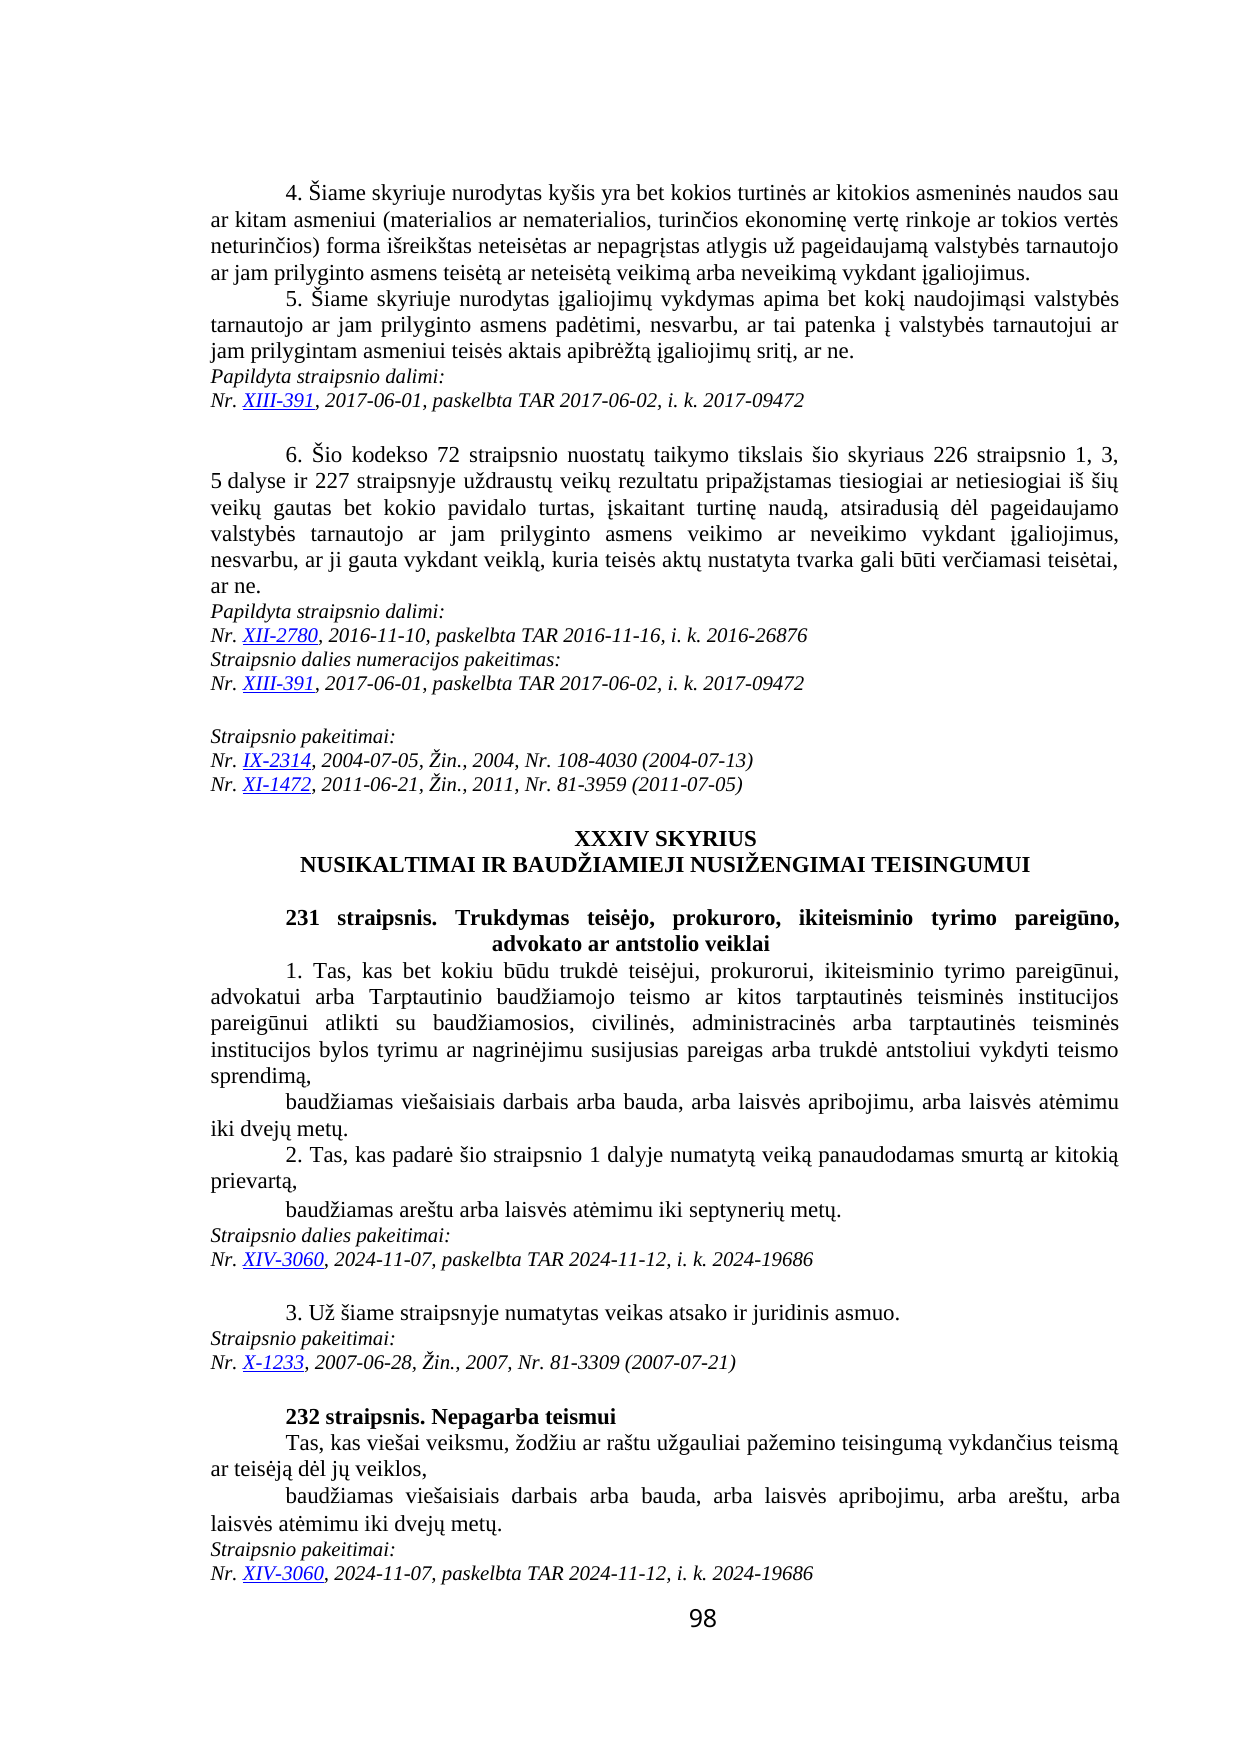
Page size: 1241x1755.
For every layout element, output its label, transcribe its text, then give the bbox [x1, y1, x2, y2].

text Nr. XIV-3060, 2024-11-07, paskelbta TAR 2024-11-12, i. k. 2024-19686 [210, 1247, 1120, 1271]
text baudžiamas viešaisiais darbais arba bauda, arba laisvės apribojimu, arba areštu, arba laisvės atėmimu iki dvejų metų. [210, 1482, 1120, 1537]
text Straipsnio pakeitimai: [210, 1537, 1120, 1561]
text baudžiamas areštu arba laisvės atėmimu iki septynerių metų. [210, 1194, 1120, 1223]
text 5. Šiame skyriuje nurodytas įgaliojimų vykdymas apima bet kokį naudojimąsi valstybės tarnautojo ar jam prilyginto asmens padėtimi, nesvarbu, ar tai patenka į valstybės tarnautojui ar jam prilygintam asmeniui teisės aktais apibrėžtą įgaliojimų sritį, ar ne. [210, 285, 1120, 364]
text Straipsnio dalies numeracijos pakeitimas: [210, 647, 1120, 671]
text 232 straipsnis. Nepagarba teismui [210, 1403, 1120, 1429]
text Straipsnio pakeitimai: [210, 1326, 1120, 1350]
text Tas, kas viešai veiksmu, žodžiu ar raštu užgauliai pažemino teisingumą vykdančius teismą ar teisėją dėl jų veiklos, [210, 1429, 1120, 1482]
text Nusikaltimai ir baudžiamieji nusižengimai teisingumui [210, 851, 1120, 878]
text 4. Šiame skyriuje nurodytas kyšis yra bet kokios turtinės ar kitokios asmeninės naudos sau ar kitam asmeniui (materialios ar nematerialios, turinčios ekonominę vertę rinkoje ar tokios vertės neturinčios) forma išreikštas neteisėtas ar nepagrįstas atlygis už pageidaujamą valstybės tarnautojo ar jam prilyginto asmens teisėtą ar neteisėtą veikimą arba neveikimą vykdant įgaliojimus. [210, 179, 1120, 285]
text 2. Tas, kas padarė šio straipsnio 1 dalyje numatytą veiką panaudodamas smurtą ar kitokią prievartą, [210, 1141, 1120, 1194]
text Straipsnio dalies pakeitimai: [210, 1223, 1120, 1247]
text baudžiamas viešaisiais darbais arba bauda, arba laisvės apribojimu, arba laisvės atėmimu iki dvejų metų. [210, 1088, 1120, 1141]
text Nr. XI-1472, 2011-06-21, Žin., 2011, Nr. 81-3959 (2011-07-05) [210, 772, 1120, 796]
text Straipsnio pakeitimai: [210, 724, 1120, 748]
text Nr. IX-2314, 2004-07-05, Žin., 2004, Nr. 108-4030 (2004-07-13) [210, 748, 1120, 772]
subtitle XXXIV SKYRIUS [210, 825, 1120, 851]
text Nr. XII-2780, 2016-11-10, paskelbta TAR 2016-11-16, i. k. 2016-26876 [210, 623, 1120, 647]
text 1. Tas, kas bet kokiu būdu trukdė teisėjui, prokurorui, ikiteisminio tyrimo pareigūnui, advokatui arba Tarptautinio baudžiamojo teismo ar kitos tarptautinės teisminės institucijos pareigūnui atlikti su baudžiamosios, civilinės, administracinės arba tarptautinės teisminės institucijos bylos tyrimu ar nagrinėjimu susijusias pareigas arba trukdė antstoliui vykdyti teismo sprendimą, [210, 957, 1120, 1088]
text 231 straipsnis. Trukdymas teisėjo, prokuroro, ikiteisminio tyrimo pareigūno, advokato ar antstolio veiklai [285, 904, 1120, 957]
text Nr. XIII-391, 2017-06-01, paskelbta TAR 2017-06-02, i. k. 2017-09472 [210, 671, 1120, 695]
text 3. Už šiame straipsnyje numatytas veikas atsako ir juridinis asmuo. [210, 1299, 1120, 1326]
text 6. Šio kodekso 72 straipsnio nuostatų taikymo tikslais šio skyriaus 226 straipsnio 1, 3, 5 dalyse ir 227 straipsnyje uždraustų veikų rezultatu pripažįstamas tiesiogiai ar netiesiogiai iš šių veikų gautas bet kokio pavidalo turtas, įskaitant turtinę naudą, atsiradusią dėl pageidaujamo valstybės tarnautojo ar jam prilyginto asmens veikimo ar neveikimo vykdant įgaliojimus, nesvarbu, ar ji gauta vykdant veiklą, kuria teisės aktų nustatyta tvarka gali būti verčiamasi teisėtai, ar ne. [210, 441, 1120, 599]
text Nr. XIV-3060, 2024-11-07, paskelbta TAR 2024-11-12, i. k. 2024-19686 [210, 1561, 1120, 1585]
text Papildyta straipsnio dalimi: [210, 599, 1120, 623]
text Papildyta straipsnio dalimi: [210, 364, 1120, 388]
text Nr. X-1233, 2007-06-28, Žin., 2007, Nr. 81-3309 (2007-07-21) [210, 1350, 1120, 1374]
text Nr. XIII-391, 2017-06-01, paskelbta TAR 2017-06-02, i. k. 2017-09472 [210, 388, 1120, 412]
